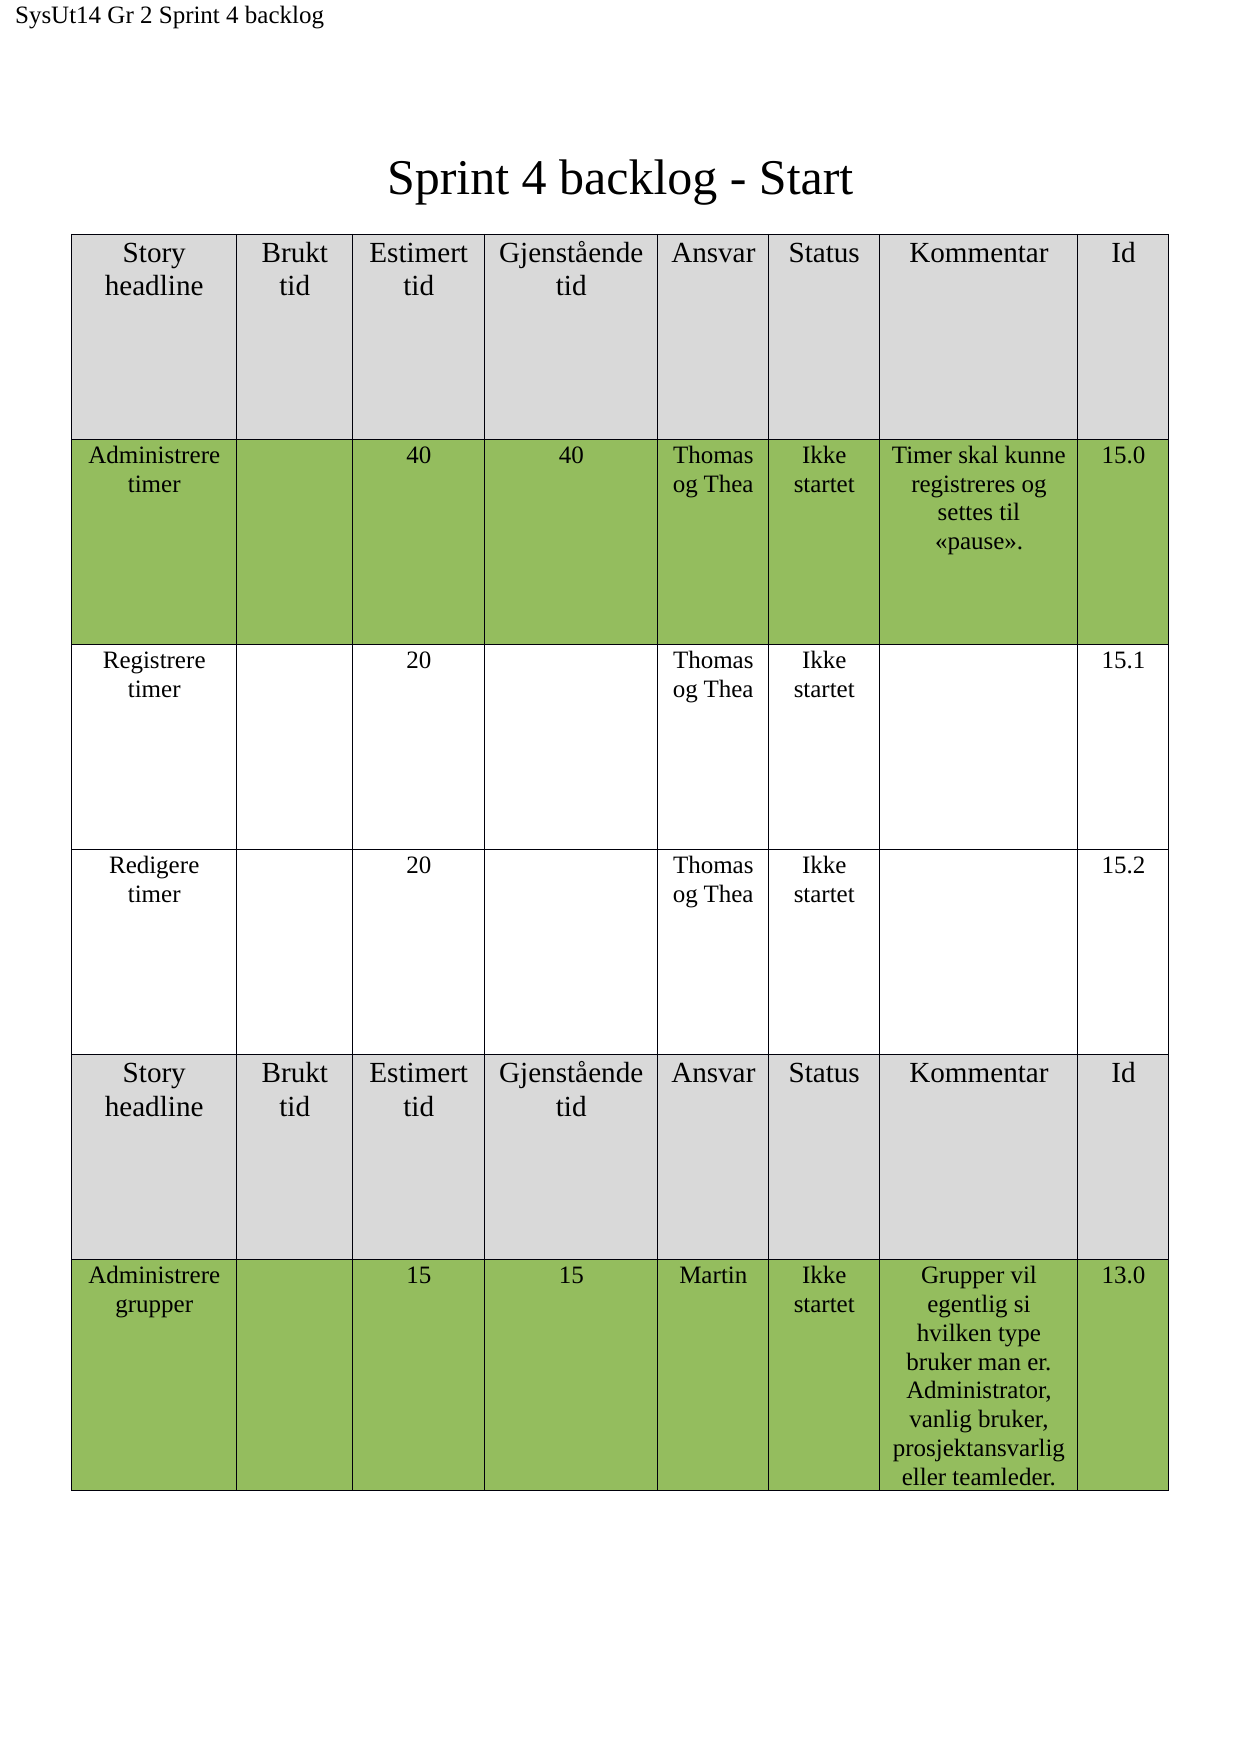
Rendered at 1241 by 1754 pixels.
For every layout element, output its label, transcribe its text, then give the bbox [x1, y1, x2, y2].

table_cell 40 [353, 440, 484, 644]
table_cell Thomas og Thea [658, 440, 768, 644]
table_header Kommentar [880, 235, 1077, 439]
table_cell Brukt tid [237, 1055, 352, 1259]
table_cell Kommentar [880, 1055, 1077, 1259]
table_cell Ansvar [658, 1055, 768, 1259]
table_cell [237, 850, 352, 1054]
table_cell Redigere timer [72, 850, 236, 1054]
table_cell Grupper vil egentlig si hvilken type bruker man er. Administrator, vanlig bruker, prosjektansvarlig eller teamleder. [880, 1260, 1077, 1490]
table_cell [485, 850, 657, 1054]
table_cell 40 [485, 440, 657, 644]
table_cell [237, 1260, 352, 1490]
table_cell 15 [485, 1260, 657, 1490]
table_cell Gjenstående tid [485, 1055, 657, 1259]
table_cell Estimert tid [353, 1055, 484, 1259]
table_cell Story headline [72, 1055, 236, 1259]
table_header Id [1078, 235, 1168, 439]
table_cell Thomas og Thea [658, 645, 768, 849]
table_cell [485, 645, 657, 849]
table_cell [237, 645, 352, 849]
table_cell Thomas og Thea [658, 850, 768, 1054]
table_header Ansvar [658, 235, 768, 439]
table_header Gjenstående tid [485, 235, 657, 439]
table_cell 15.2 [1078, 850, 1168, 1054]
table_cell [880, 645, 1077, 849]
table_cell Ikke startet [769, 850, 879, 1054]
table_cell 15 [353, 1260, 484, 1490]
table_cell Id [1078, 1055, 1168, 1259]
table_header Brukt tid [237, 235, 352, 439]
table_cell Ikke startet [769, 440, 879, 644]
table_cell Ikke startet [769, 1260, 879, 1490]
table_cell [237, 440, 352, 644]
table_cell Administrere timer [72, 440, 236, 644]
table_cell 15.1 [1078, 645, 1168, 849]
text Sprint 4 backlog - Start [148, 148, 1093, 205]
table_header Estimert tid [353, 235, 484, 439]
table_cell Timer skal kunne registreres og settes til «pause». [880, 440, 1077, 644]
table_header Status [769, 235, 879, 439]
table_cell 15.0 [1078, 440, 1168, 644]
table_cell Martin [658, 1260, 768, 1490]
table_cell Administrere grupper [72, 1260, 236, 1490]
table_cell Status [769, 1055, 879, 1259]
table_cell 13.0 [1078, 1260, 1168, 1490]
table_cell Ikke startet [769, 645, 879, 849]
table_cell Registrere timer [72, 645, 236, 849]
table_header Story headline [72, 235, 236, 439]
table_cell 20 [353, 645, 484, 849]
table_cell 20 [353, 850, 484, 1054]
table_cell [880, 850, 1077, 1054]
